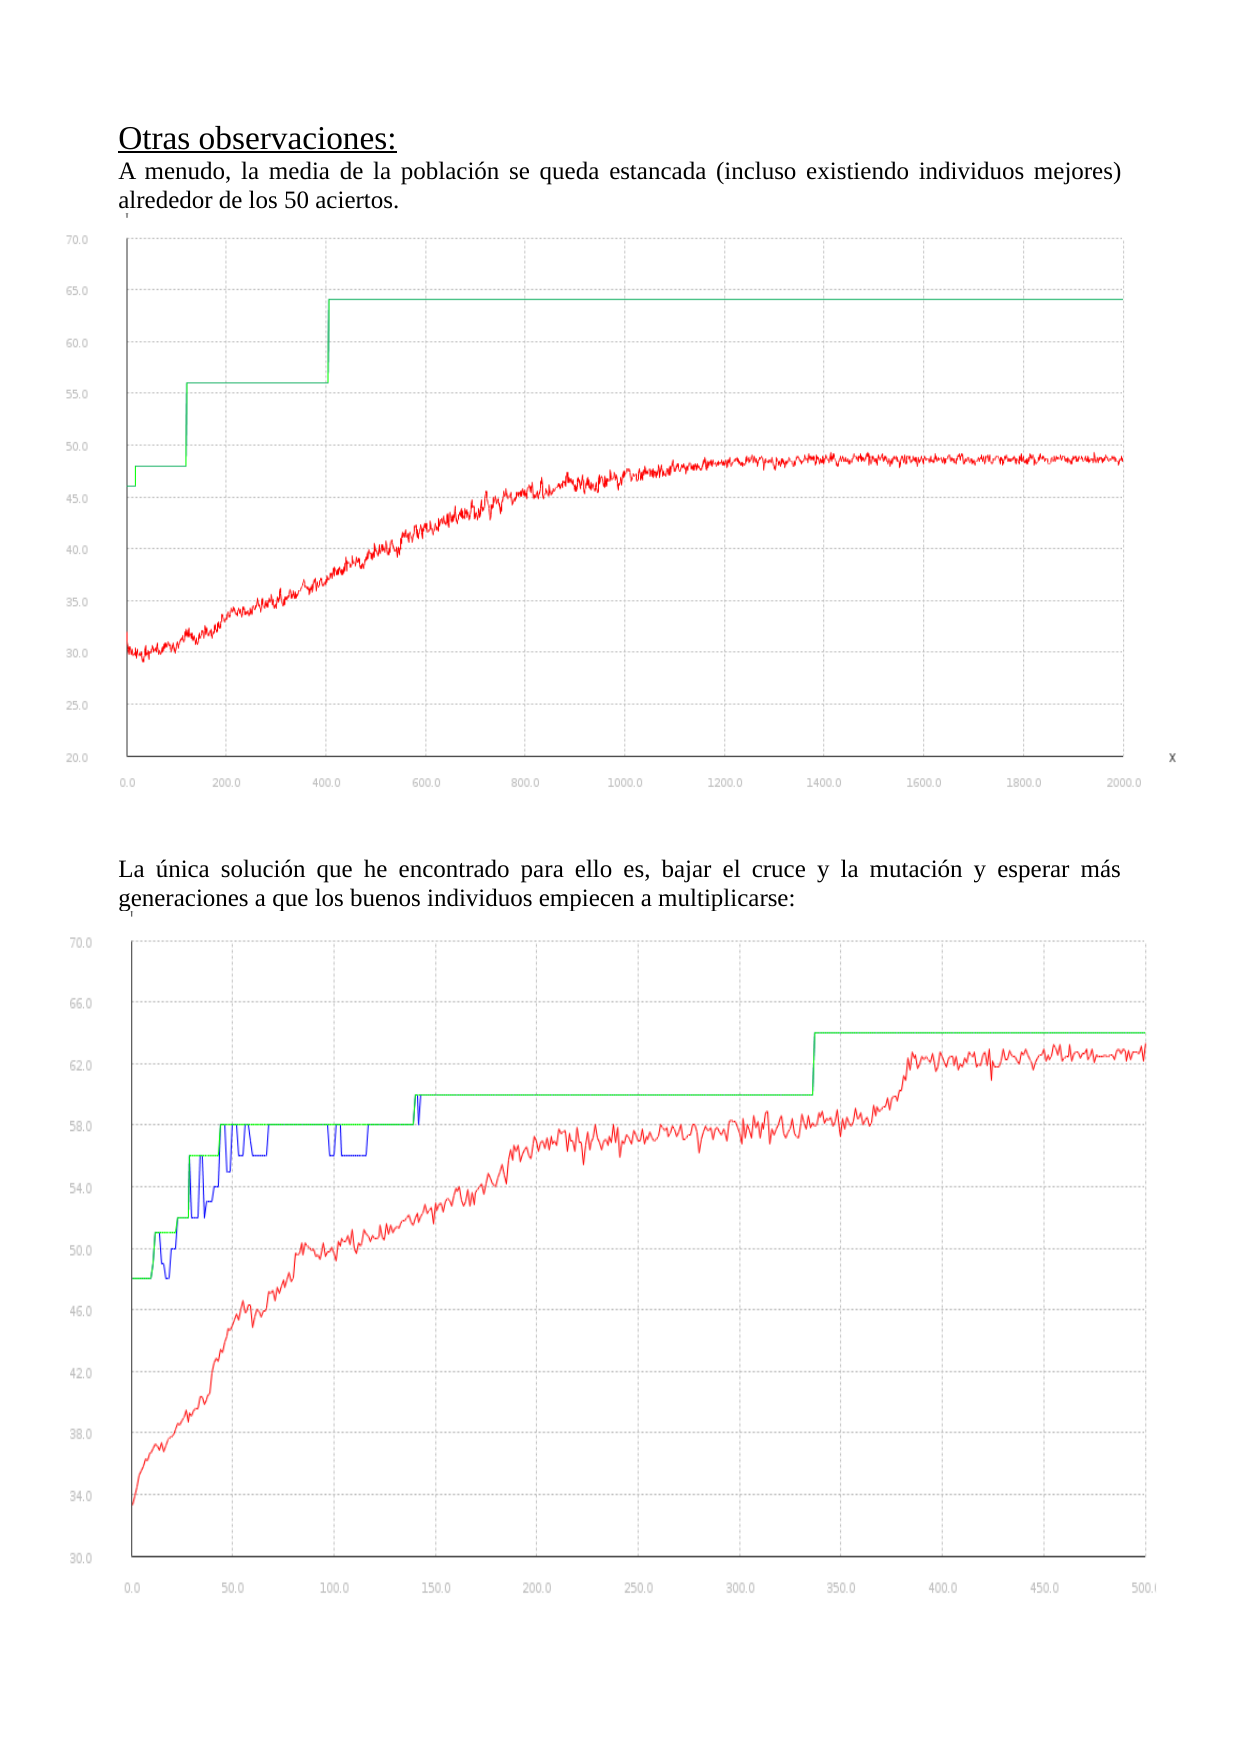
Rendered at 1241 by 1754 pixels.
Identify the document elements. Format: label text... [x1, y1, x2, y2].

picture [56, 213, 1182, 797]
text Otras observaciones: [118, 118, 1122, 156]
text A menudo, la media de la población se queda estancada (incluso existiendo individuos mejores) alrededor de los 50 aciertos. [118, 156, 1122, 213]
text La única solución que he encontrado para ello es, bajar el cruce y la mutación y esperar más generaciones a que los buenos individuos empiecen a multiplicarse: [118, 854, 1122, 911]
picture [68, 911, 1157, 1636]
